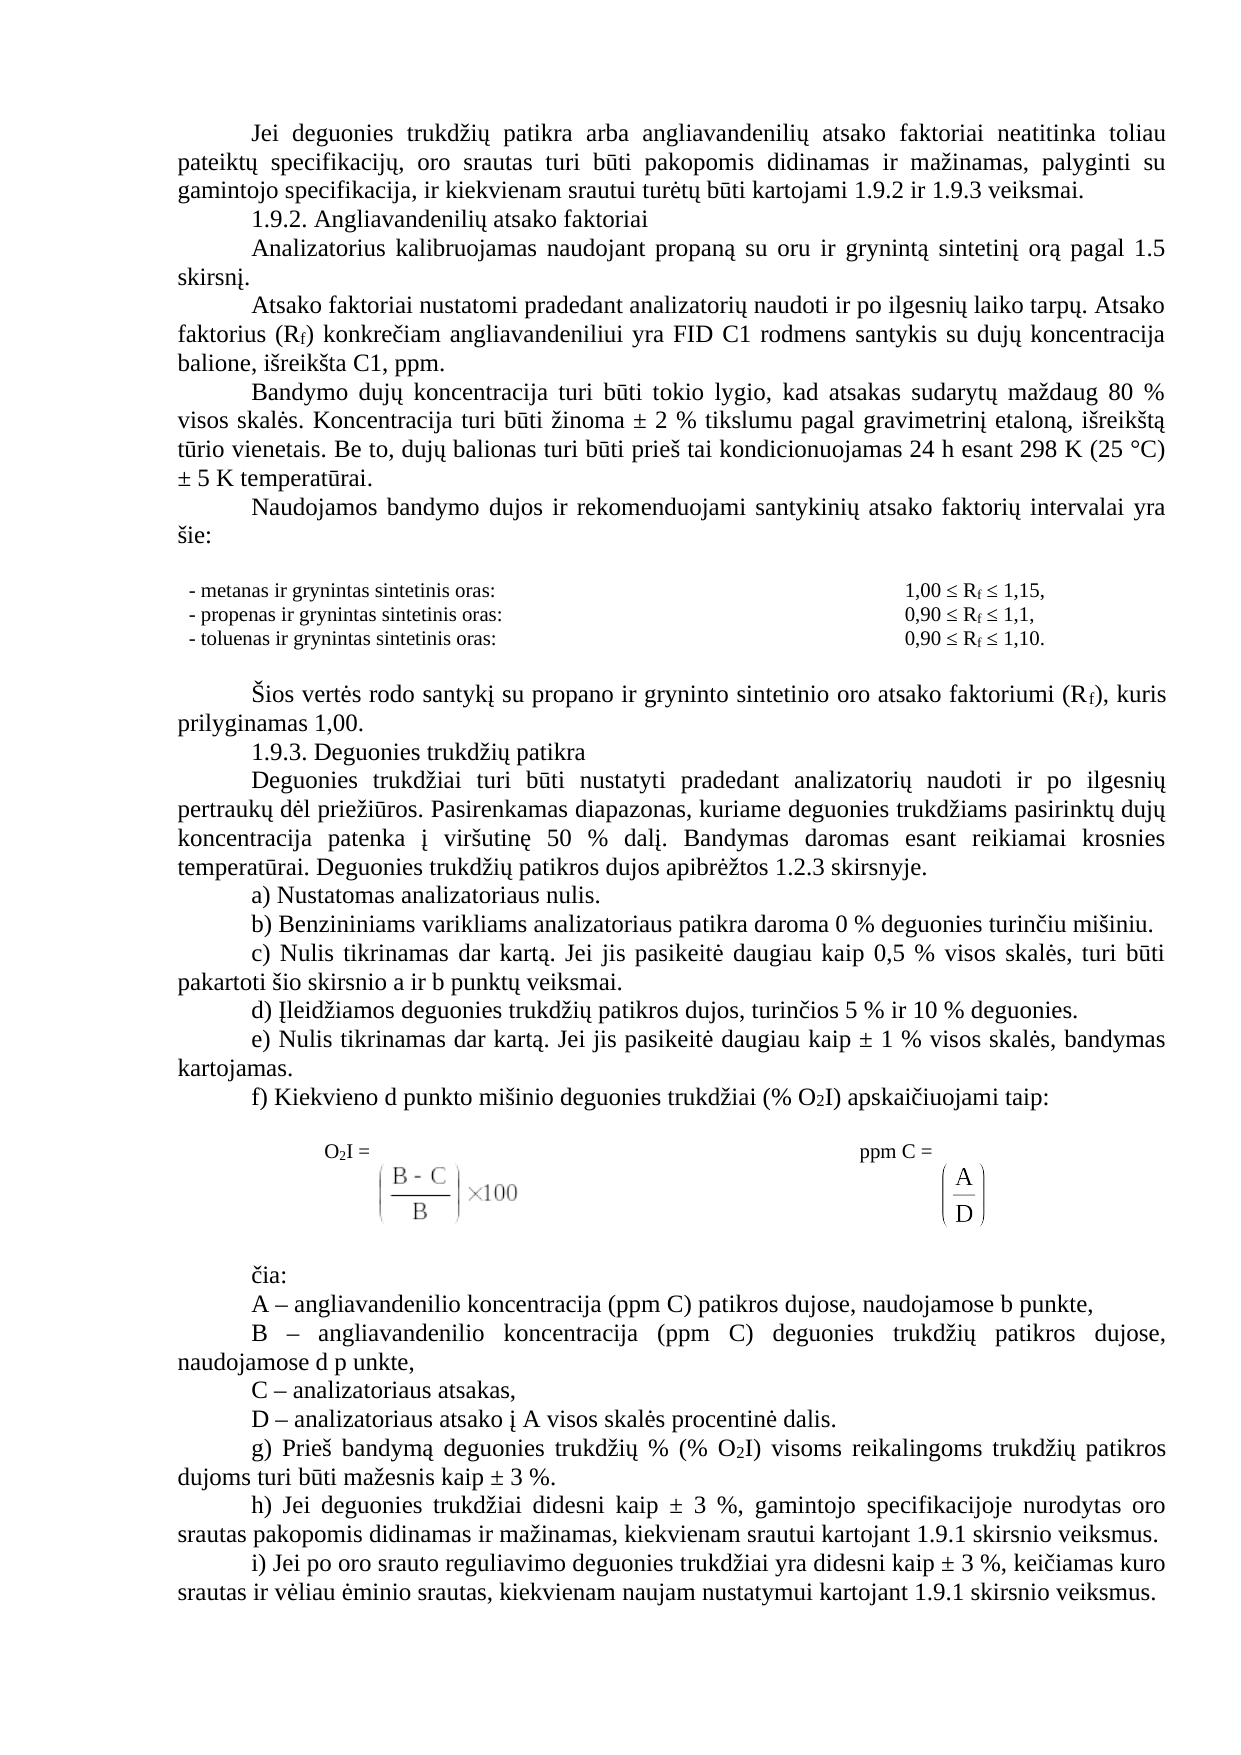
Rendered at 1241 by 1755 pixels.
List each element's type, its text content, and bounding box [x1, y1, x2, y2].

text a) Nustatomas analizatoriaus nulis. [177, 880, 1166, 909]
text h) Jei deguonies trukdžiai didesni kaip ± 3 %, gamintojo specifikacijoje nurodytas oro srautas pakopomis didinamas ir mažinamas, kiekvienam srautui kartojant 1.9.1 skirsnio veiksmus. [177, 1490, 1166, 1548]
table_cell - toluenas ir grynintas sintetinis oras: [177, 626, 893, 650]
table_cell - propenas ir grynintas sintetinis oras: [177, 602, 893, 626]
text d) Įleidžiamos deguonies trukdžių patikros dujos, turinčios 5 % ir 10 % deguonies. [177, 995, 1166, 1024]
text Deguonies trukdžiai turi būti nustatyti pradedant analizatorių naudoti ir po ilgesnių pertraukų dėl priežiūros. Pasirenkamas diapazonas, kuriame deguonies trukdžiams pasirinktų dujų koncentracija patenka į viršutinę 50 % dalį. Bandymas daromas esant reikiamai krosnies temperatūrai. Deguonies trukdžių patikros dujos apibrėžtos 1.2.3 skirsnyje. [177, 765, 1166, 880]
text g) Prieš bandymą deguonies trukdžių % (% O2I) visoms reikalingoms trukdžių patikros dujoms turi būti mažesnis kaip ± 3 %. [177, 1433, 1166, 1490]
text čia: [177, 1260, 1166, 1289]
text A – angliavandenilio koncentracija (ppm C) patikros dujose, naudojamose b punkte, [177, 1289, 1166, 1318]
text Bandymo dujų koncentracija turi būti tokio lygio, kad atsakas sudarytų maždaug 80 % visos skalės. Koncentracija turi būti žinoma ± 2 % tikslumu pagal gravimetrinį etaloną, išreikštą tūrio vienetais. Be to, dujų balionas turi būti prieš tai kondicionuojamas 24 h esant 298 K (25 °C) ± 5 K temperatūrai. [177, 377, 1166, 492]
text 1.9.3. Deguonies trukdžių patikra [177, 737, 1166, 765]
text B – angliavandenilio koncentracija (ppm C) deguonies trukdžių patikros dujose, naudojamose d p unkte, [177, 1318, 1166, 1375]
text i) Jei po oro srauto reguliavimo deguonies trukdžiai yra didesni kaip ± 3 %, keičiamas kuro srautas ir vėliau ėminio srautas, kiekvienam naujam nustatymui kartojant 1.9.1 skirsnio veiksmus. [177, 1548, 1166, 1605]
table_header O2I = [177, 1139, 669, 1232]
text Naudojamos bandymo dujos ir rekomenduojami santykinių atsako faktorių intervalai yra šie: [177, 492, 1166, 549]
table_header ppm C = [669, 1139, 1181, 1232]
table_header 1,00 ≤ Rf ≤ 1,15, [893, 578, 1181, 602]
table_header - metanas ir grynintas sintetinis oras: [177, 578, 893, 602]
text Jei deguonies trukdžių patikra arba angliavandenilių atsako faktoriai neatitinka toliau pateiktų specifikacijų, oro srautas turi būti pakopomis didinamas ir mažinamas, palyginti su gamintojo specifikacija, ir kiekvienam srautui turėtų būti kartojami 1.9.2 ir 1.9.3 veiksmai. [177, 118, 1166, 204]
text b) Benzininiams varikliams analizatoriaus patikra daroma 0 % deguonies turinčiu mišiniu. [177, 909, 1166, 938]
text f) Kiekvieno d punkto mišinio deguonies trukdžiai (% O2I) apskaičiuojami taip: [177, 1082, 1166, 1110]
text e) Nulis tikrinamas dar kartą. Jei jis pasikeitė daugiau kaip ± 1 % visos skalės, bandymas kartojamas. [177, 1024, 1166, 1082]
text c) Nulis tikrinamas dar kartą. Jei jis pasikeitė daugiau kaip 0,5 % visos skalės, turi būti pakartoti šio skirsnio a ir b punktų veiksmai. [177, 938, 1166, 995]
text C – analizatoriaus atsakas, [177, 1375, 1166, 1404]
table_cell 0,90 ≤ Rf ≤ 1,10. [893, 626, 1181, 650]
text Atsako faktoriai nustatomi pradedant analizatorių naudoti ir po ilgesnių laiko tarpų. Atsako faktorius (Rf) konkrečiam angliavandeniliui yra FID C1 rodmens santykis su dujų koncentracija balione, išreikšta C1, ppm. [177, 291, 1166, 377]
text D – analizatoriaus atsako į A visos skalės procentinė dalis. [177, 1404, 1166, 1433]
text Analizatorius kalibruojamas naudojant propaną su oru ir grynintą sintetinį orą pagal 1.5 skirsnį. [177, 233, 1166, 291]
text 1.9.2. Angliavandenilių atsako faktoriai [177, 204, 1166, 233]
table_cell 0,90 ≤ Rf ≤ 1,1, [893, 602, 1181, 626]
text Šios vertės rodo santykį su propano ir gryninto sintetinio oro atsako faktoriumi (Rf), kuris prilyginamas 1,00. [177, 679, 1166, 737]
